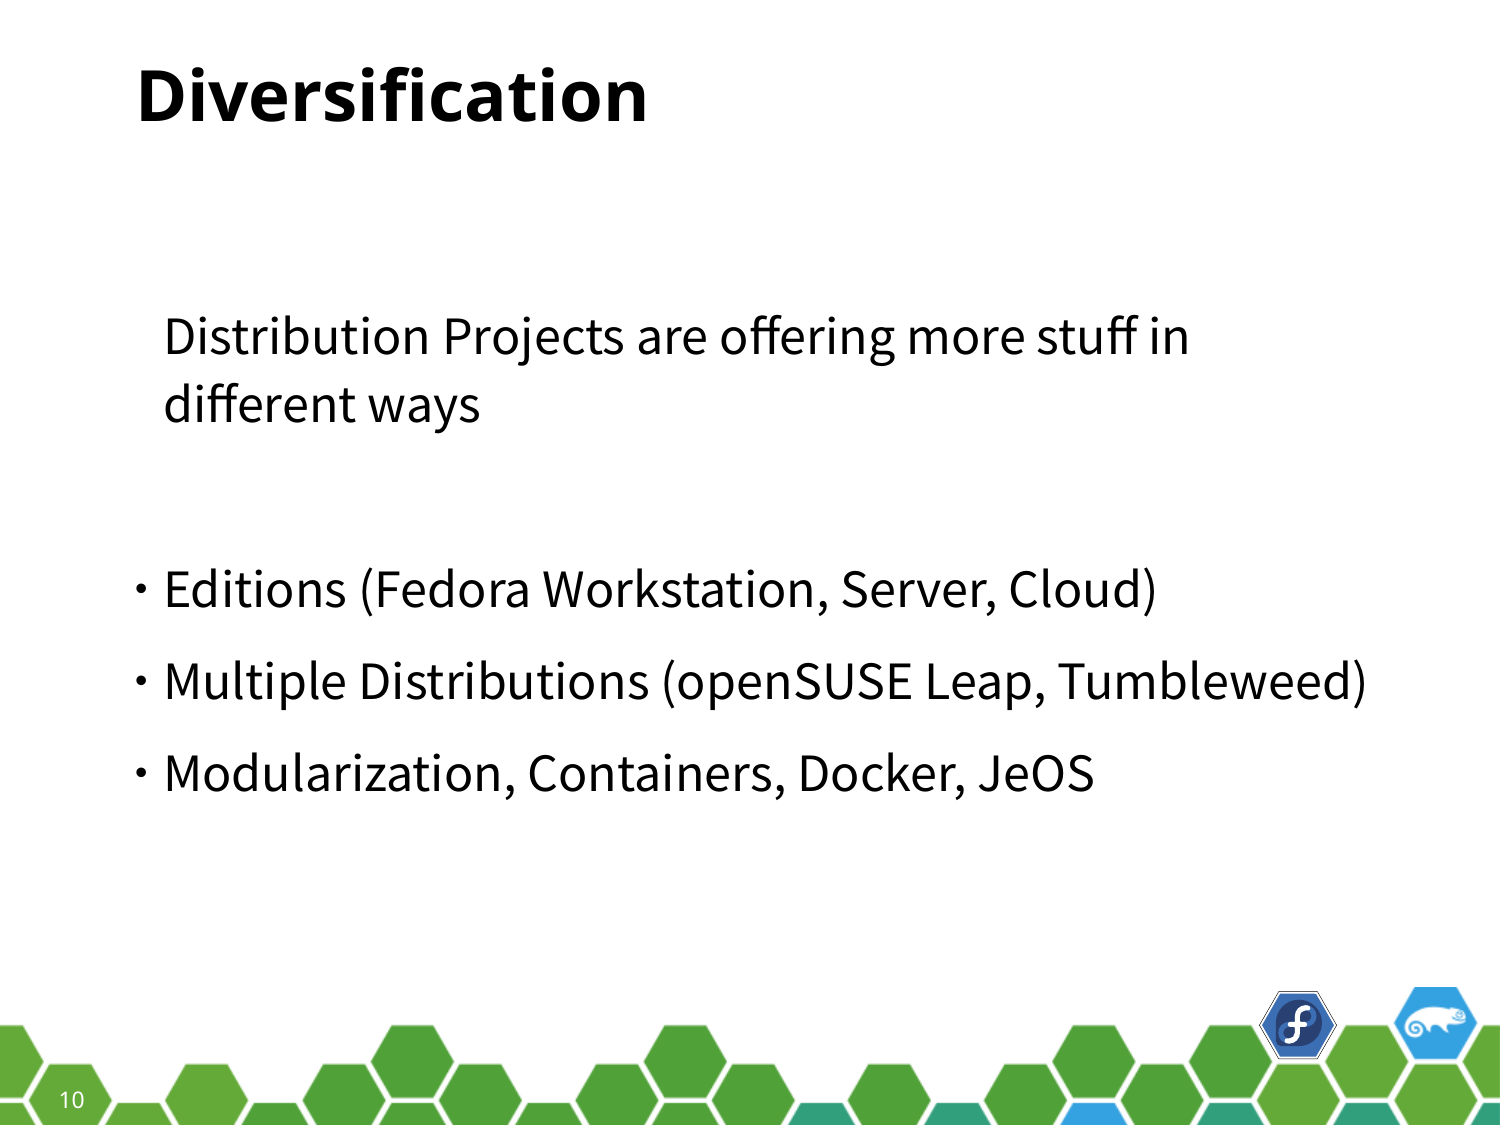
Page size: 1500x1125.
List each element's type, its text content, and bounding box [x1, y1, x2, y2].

title Diversification [135, 12, 1372, 175]
picture [0, 987, 1500, 1125]
list Distribution Projects are offering more stuff in different ways Editions (Fedora Workstation, Server, Cloud) Multiple Distributions (openSUSE Leap, Tumbleweed) Modularization, Containers, Docker, JeOS [135, 208, 1372, 862]
